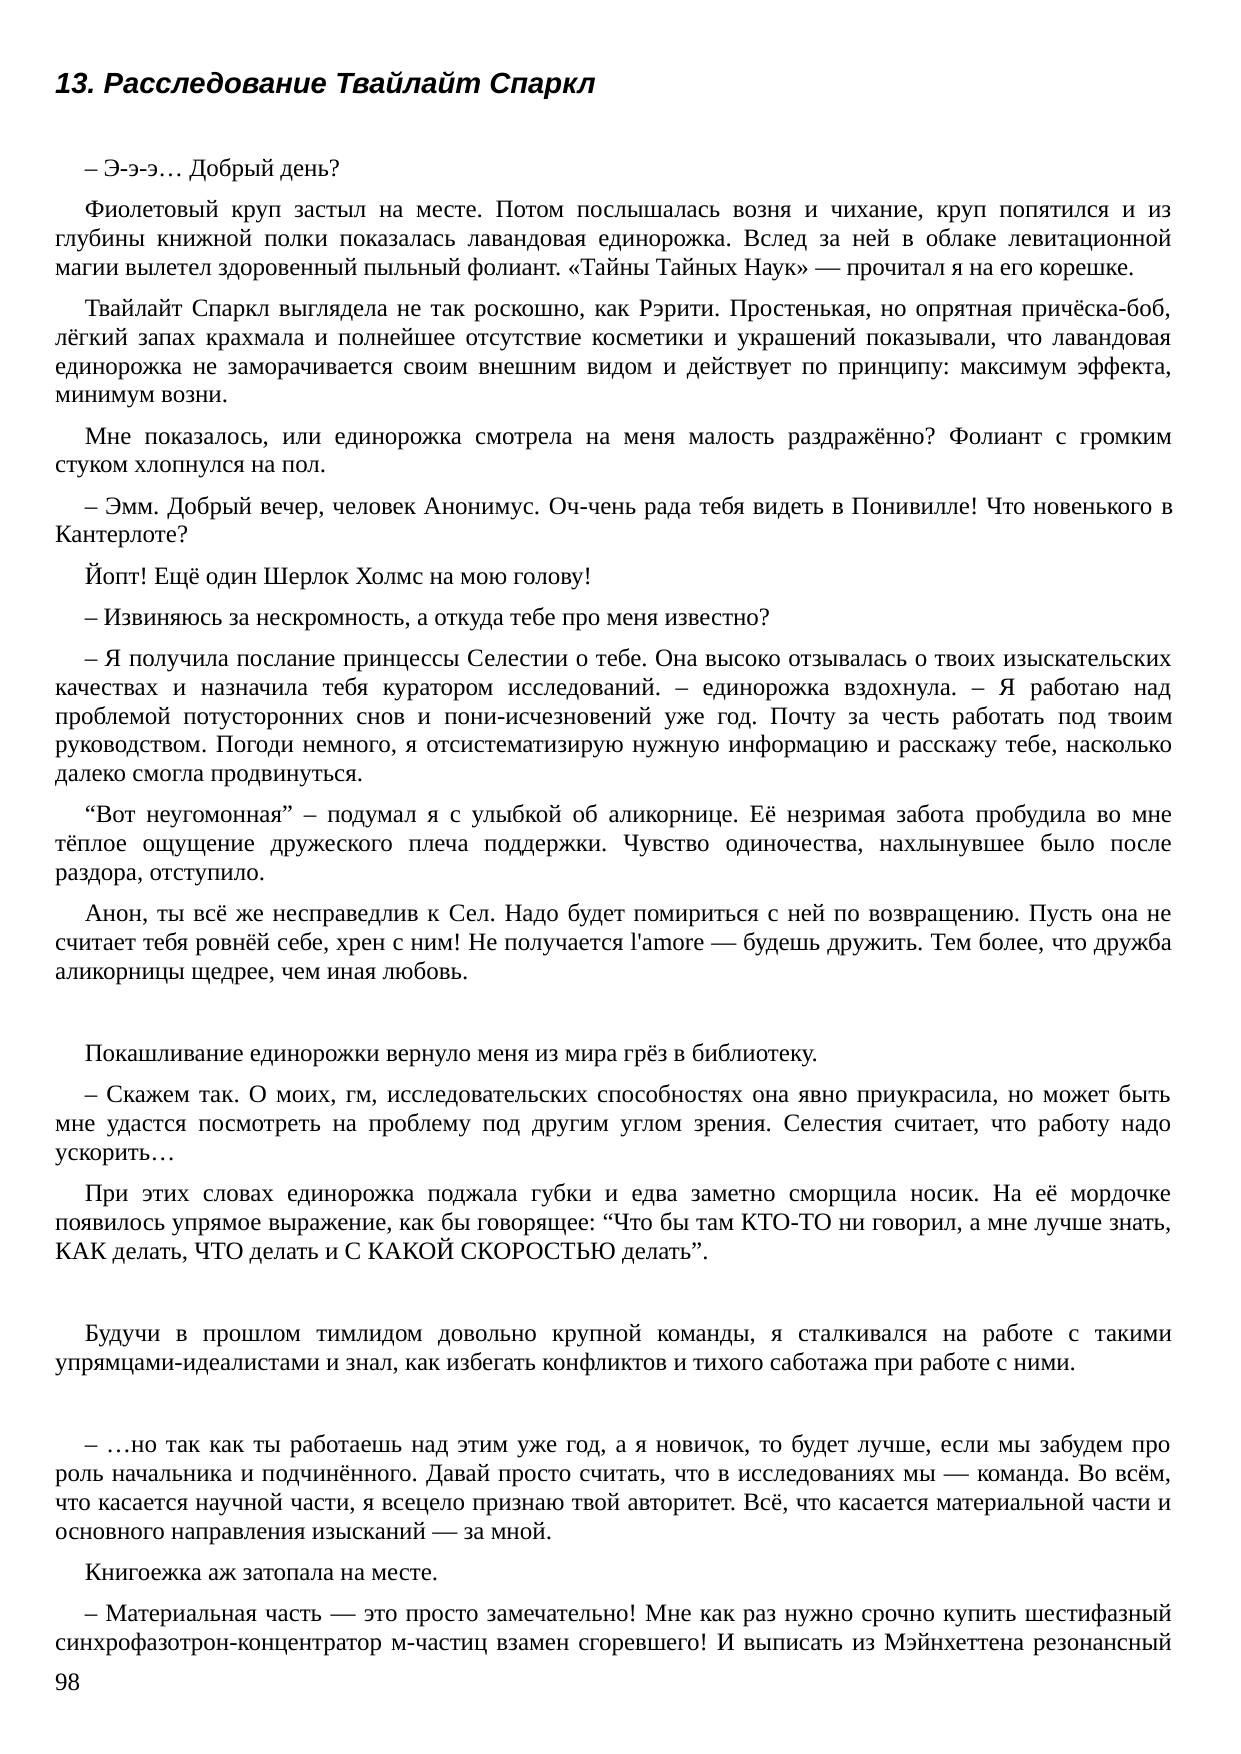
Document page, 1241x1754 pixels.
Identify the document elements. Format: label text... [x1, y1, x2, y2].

text Анон, ты всё же несправедлив к Сел. Надо будет помириться с ней по возвращению. Пусть она не считает тебя ровнёй себе, хрен с ним! Не получается l'amore — будешь дружить. Тем более, что дружба аликорницы щедрее, чем иная любовь. [55, 898, 1173, 984]
text “Вот неугомонная” – подумал я с улыбкой об аликорнице. Её незримая забота пробудила во мне тёплое ощущение дружеского плеча поддержки. Чувство одиночества, нахлынувшее было после раздора, отступило. [55, 799, 1173, 886]
text Мне показалось, или единорожка смотрела на меня малость раздражённо? Фолиант с громким стуком хлопнулся на пол. [55, 421, 1173, 478]
text Будучи в прошлом тимлидом довольно крупной команды, я сталкивался на работе с такими упрямцами-идеалистами и знал, как избегать конфликтов и тихого саботажа при работе с ними. [55, 1318, 1173, 1376]
text Йопт! Ещё один Шерлок Холмс на мою голову! [55, 561, 1173, 589]
text Книгоежка аж затопала на месте. [55, 1557, 1173, 1586]
subtitle 13. Расследование Твайлайт Спаркл [55, 66, 1173, 99]
text – Скажем так. О моих, гм, исследовательских способностях она явно приукрасила, но может быть мне удастся посмотреть на проблему под другим углом зрения. Селестия считает, что работу надо ускорить… [55, 1079, 1173, 1166]
text Твайлайт Спаркл выглядела не так роскошно, как Рэрити. Простенькая, но опрятная причёска-боб, лёгкий запах крахмала и полнейшее отсутствие косметики и украшений показывали, что лавандовая единорожка не заморачивается своим внешним видом и действует по принципу: максимум эффекта, минимум возни. [55, 293, 1173, 408]
text Фиолетовый круп застыл на месте. Потом послышалась возня и чихание, круп попятился и из глубины книжной полки показалась лавандовая единорожка. Вслед за ней в облаке левитационной магии вылетел здоровенный пыльный фолиант. «Тайны Тайных Наук» — прочитал я на его корешке. [55, 194, 1173, 281]
text – Э-э-э… Добрый день? [55, 153, 1173, 182]
text – Извиняюсь за нескромность, а откуда тебе про меня известно? [55, 602, 1173, 631]
text При этих словах единорожка поджала губки и едва заметно сморщила носик. На её мордочке появилось упрямое выражение, как бы говорящее: “Что бы там КТО-ТО ни говорил, а мне лучше знать, КАК делать, ЧТО делать и С КАКОЙ СКОРОСТЬЮ делать”. [55, 1178, 1173, 1264]
text – Я получила послание принцессы Селестии о тебе. Она высоко отзывалась о твоих изыскательских качествах и назначила тебя куратором исследований. – единорожка вздохнула. – Я работаю над проблемой потусторонних снов и пони-исчезновений уже год. Почту за честь работать под твоим руководством. Погоди немного, я отсистематизирую нужную информацию и расскажу тебе, насколько далеко смогла продвинуться. [55, 643, 1173, 787]
text – Материальная часть — это просто замечательно! Мне как раз нужно срочно купить шестифазный синхрофазотрон-концентратор м-частиц взамен сгоревшего! И выписать из Мэйнхеттена резонансный [55, 1598, 1173, 1656]
text Покашливание единорожки вернуло меня из мира грёз в библиотеку. [55, 1038, 1173, 1067]
text – Эмм. Добрый вечер, человек Анонимус. Оч-чень рада тебя видеть в Понивилле! Что новенького в Кантерлоте? [55, 491, 1173, 548]
text – …но так как ты работаешь над этим уже год, а я новичок, то будет лучше, если мы забудем про роль начальника и подчинённого. Давай просто считать, что в исследованиях мы — команда. Во всём, что касается научной части, я всецело признаю твой авторитет. Всё, что касается материальной части и основного направления изысканий — за мной. [55, 1429, 1173, 1544]
